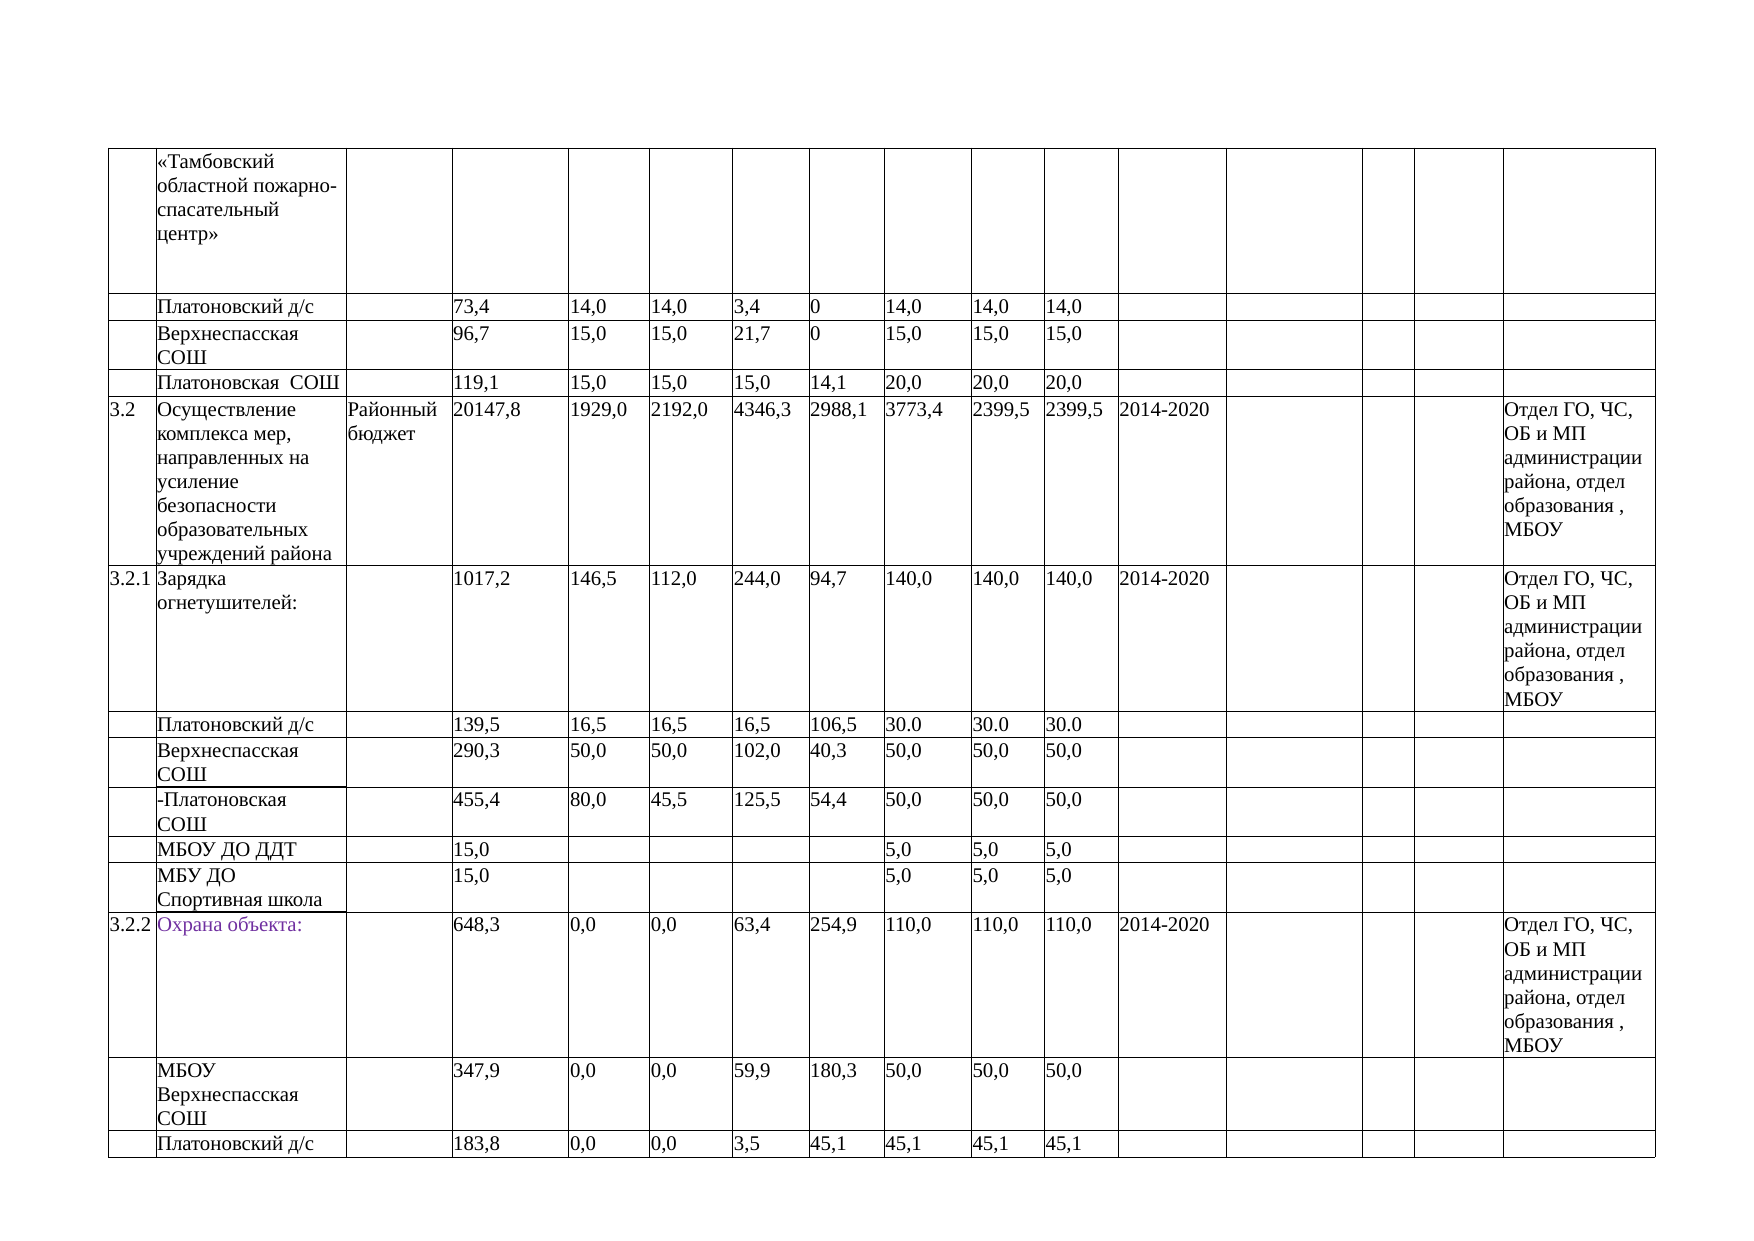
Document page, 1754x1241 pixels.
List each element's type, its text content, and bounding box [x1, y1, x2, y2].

table_cell [1415, 370, 1503, 396]
table_cell [75, 711, 108, 737]
table_cell 455,4 [453, 788, 568, 836]
table_cell 112,0 [650, 566, 732, 711]
table_cell 30.0 [1045, 712, 1118, 737]
table_cell [75, 786, 108, 836]
table_cell [347, 788, 452, 836]
table_cell 16,5 [569, 712, 649, 737]
table_cell [1363, 1058, 1414, 1130]
table_cell 50,0 [885, 788, 971, 836]
table_cell [1363, 913, 1414, 1057]
table_cell [1363, 321, 1414, 369]
table_cell [1656, 396, 1660, 565]
table_cell [75, 1130, 108, 1157]
table_cell [75, 293, 108, 320]
table_cell Районный бюджет [347, 397, 452, 565]
table_cell 15,0 [569, 321, 649, 369]
table_cell Отдел ГО, ЧС, ОБ и МП администрации района, отдел образования , МБОУ [1504, 566, 1655, 711]
table_cell 110,0 [885, 913, 971, 1057]
table_cell 20147,8 [453, 397, 568, 565]
table_cell [75, 836, 108, 862]
table_cell 45,1 [810, 1131, 884, 1157]
table_cell [1119, 294, 1226, 320]
table_cell «Тамбовский областной пожарно-спасательный центр» [157, 149, 346, 293]
table_cell 0,0 [569, 1058, 649, 1130]
table_cell [75, 737, 108, 786]
table_cell [347, 566, 452, 711]
table_cell 180,3 [810, 1058, 884, 1130]
table_cell МБУ ДО Спортивная школа [157, 863, 346, 911]
table_cell [1656, 1130, 1660, 1157]
table_cell 2014-2020 [1119, 913, 1226, 1057]
table_cell [1660, 862, 1754, 911]
table_cell [1227, 321, 1362, 369]
table_cell 20,0 [885, 370, 971, 396]
table_cell 0,0 [569, 1131, 649, 1157]
table_cell [1415, 1058, 1503, 1130]
table_cell 15,0 [650, 321, 732, 369]
table_cell [569, 863, 649, 911]
table_cell [1656, 786, 1660, 836]
table_cell [453, 149, 568, 293]
table_cell [1660, 148, 1754, 293]
table_cell [347, 370, 452, 396]
table_cell [1415, 294, 1503, 320]
table_cell [733, 863, 809, 911]
table_cell [1227, 370, 1362, 396]
table_cell [1660, 836, 1754, 862]
table_cell [1660, 737, 1754, 786]
table_cell 0 [810, 294, 884, 320]
table_cell 0,0 [650, 913, 732, 1057]
table_cell 110,0 [1045, 913, 1118, 1057]
table_cell 59,9 [733, 1058, 809, 1130]
table_cell 30.0 [885, 712, 971, 737]
table_cell 5,0 [885, 863, 971, 911]
table_cell Платоновский д/с [157, 712, 346, 737]
table_cell Охрана объекта: [157, 913, 346, 1057]
table_cell 2988,1 [810, 397, 884, 565]
table_cell [1415, 913, 1503, 1057]
table_cell [1227, 1058, 1362, 1130]
table_cell 16,5 [650, 712, 732, 737]
table_cell [109, 1058, 156, 1130]
table_cell [569, 149, 649, 293]
table_cell [650, 863, 732, 911]
table_cell [1227, 712, 1362, 737]
table_cell 5,0 [972, 837, 1044, 862]
table_cell 15,0 [733, 370, 809, 396]
table_cell 15,0 [453, 863, 568, 911]
table_cell 2014-2020 [1119, 397, 1226, 565]
table_cell 45,1 [972, 1131, 1044, 1157]
table_cell Осуществление комплекса мер, направленных на усиление безопасности образовательных учреждений района [157, 397, 346, 565]
table_cell 20,0 [1045, 370, 1118, 396]
table_cell [347, 837, 452, 862]
table_cell [347, 863, 452, 911]
table_cell 15,0 [453, 837, 568, 862]
table_cell 0,0 [650, 1131, 732, 1157]
table_cell 15,0 [972, 321, 1044, 369]
table_cell [1660, 711, 1754, 737]
table_cell [810, 863, 884, 911]
table_cell [1504, 321, 1655, 369]
table_cell [1656, 148, 1660, 293]
table_cell 2399,5 [972, 397, 1044, 565]
table_cell [109, 294, 156, 320]
table_cell [1656, 862, 1660, 911]
table_cell [1660, 369, 1754, 396]
table_cell [1415, 321, 1503, 369]
table_cell 0,0 [650, 1058, 732, 1130]
table_cell [1119, 788, 1226, 836]
table_cell Зарядка огнетушителей: [157, 566, 346, 711]
table_cell 1017,2 [453, 566, 568, 711]
table_cell 45,1 [1045, 1131, 1118, 1157]
table_cell [1504, 863, 1655, 911]
table_cell 63,4 [733, 913, 809, 1057]
table_cell [1119, 738, 1226, 786]
table_cell [1227, 294, 1362, 320]
table_cell [1660, 320, 1754, 369]
table_cell [1504, 1131, 1655, 1157]
table_cell 40,3 [810, 738, 884, 786]
table_cell [1660, 786, 1754, 836]
table_cell 73,4 [453, 294, 568, 320]
table_cell [1227, 738, 1362, 786]
table_cell [75, 862, 108, 911]
table_cell 50,0 [1045, 738, 1118, 786]
table_cell [1656, 1057, 1660, 1130]
table_cell 20,0 [972, 370, 1044, 396]
table_cell [75, 369, 108, 396]
table_cell [347, 294, 452, 320]
table_cell 14,0 [885, 294, 971, 320]
table_cell [1415, 149, 1503, 293]
table_cell Платоновский д/с [157, 294, 346, 320]
table_cell [347, 1058, 452, 1130]
table_cell [1660, 565, 1754, 711]
table_cell [75, 911, 108, 1057]
table_cell 140,0 [885, 566, 971, 711]
table_cell 54,4 [810, 788, 884, 836]
table_cell 648,3 [453, 913, 568, 1057]
table_cell МБОУ Верхнеспасская СОШ [157, 1058, 346, 1130]
table_cell [733, 837, 809, 862]
table_cell [109, 1131, 156, 1157]
table_cell [1656, 320, 1660, 369]
table_cell [1656, 737, 1660, 786]
table_cell 5,0 [885, 837, 971, 862]
table_cell 80,0 [569, 788, 649, 836]
table_cell 347,9 [453, 1058, 568, 1130]
table_cell [347, 321, 452, 369]
table_cell 15,0 [885, 321, 971, 369]
table_cell 0 [810, 321, 884, 369]
table_cell [347, 913, 452, 1057]
table_cell 14,0 [569, 294, 649, 320]
table_cell 290,3 [453, 738, 568, 786]
table_cell 30.0 [972, 712, 1044, 737]
table_cell [1363, 566, 1414, 711]
table_cell [650, 837, 732, 862]
table_cell [347, 149, 452, 293]
table_cell [347, 712, 452, 737]
table_cell [1504, 712, 1655, 737]
table_cell 0,0 [569, 913, 649, 1057]
table_cell [1415, 1131, 1503, 1157]
table_cell [347, 738, 452, 786]
table_cell [1415, 566, 1503, 711]
table_cell [1119, 712, 1226, 737]
table_cell [1660, 911, 1754, 1057]
table_cell [1227, 863, 1362, 911]
table_cell [972, 149, 1044, 293]
table_cell [1656, 369, 1660, 396]
table_cell 146,5 [569, 566, 649, 711]
table_cell [1415, 863, 1503, 911]
table_cell 2399,5 [1045, 397, 1118, 565]
table_cell 14,1 [810, 370, 884, 396]
table_cell [109, 321, 156, 369]
table_cell [650, 149, 732, 293]
table_cell [1415, 397, 1503, 565]
table_cell 15,0 [650, 370, 732, 396]
table_cell [1227, 149, 1362, 293]
table_cell [1119, 837, 1226, 862]
table_cell [1415, 788, 1503, 836]
table_cell 14,0 [1045, 294, 1118, 320]
table_cell Верхнеспасская СОШ [157, 738, 346, 786]
table_cell [1504, 1058, 1655, 1130]
table_cell [1504, 370, 1655, 396]
table_cell [75, 148, 108, 293]
table_cell [1415, 712, 1503, 737]
table_cell [1119, 1058, 1226, 1130]
table_cell 50,0 [972, 738, 1044, 786]
table_cell 50,0 [1045, 788, 1118, 836]
table_cell [1660, 396, 1754, 565]
table_cell 254,9 [810, 913, 884, 1057]
table_cell [109, 370, 156, 396]
table_cell [1227, 566, 1362, 711]
table_cell [1656, 911, 1660, 1057]
table_cell 2192,0 [650, 397, 732, 565]
table_cell 4346,3 [733, 397, 809, 565]
table_cell [1504, 294, 1655, 320]
table_cell [109, 149, 156, 293]
table_cell 50,0 [972, 1058, 1044, 1130]
table_cell 110,0 [972, 913, 1044, 1057]
table_cell 16,5 [733, 712, 809, 737]
table_cell 96,7 [453, 321, 568, 369]
table_cell 244,0 [733, 566, 809, 711]
table_cell [1656, 836, 1660, 862]
table_cell [1660, 1130, 1754, 1157]
table_cell 3,4 [733, 294, 809, 320]
table_cell 140,0 [1045, 566, 1118, 711]
table_cell [1415, 837, 1503, 862]
table_cell [1119, 863, 1226, 911]
table_cell [1504, 837, 1655, 862]
table_cell 15,0 [1045, 321, 1118, 369]
table_cell [109, 712, 156, 737]
table_cell [810, 837, 884, 862]
table_cell 14,0 [650, 294, 732, 320]
table_cell [1415, 738, 1503, 786]
table_cell 3773,4 [885, 397, 971, 565]
table_cell 5,0 [1045, 837, 1118, 862]
table_cell 125,5 [733, 788, 809, 836]
table_cell 106,5 [810, 712, 884, 737]
table_cell 3,5 [733, 1131, 809, 1157]
table_cell [1119, 1131, 1226, 1157]
table_cell [1660, 293, 1754, 320]
table_cell 119,1 [453, 370, 568, 396]
table_cell [1363, 149, 1414, 293]
table_cell 102,0 [733, 738, 809, 786]
table_cell 45,5 [650, 788, 732, 836]
table_cell [75, 565, 108, 711]
table_cell 3.2.1 [109, 566, 156, 711]
table_cell [569, 837, 649, 862]
table_cell [885, 149, 971, 293]
table_cell 14,0 [972, 294, 1044, 320]
table_cell [1119, 370, 1226, 396]
table_cell 50,0 [885, 1058, 971, 1130]
table_cell [1363, 788, 1414, 836]
table_cell 2014-2020 [1119, 566, 1226, 711]
table_cell МБОУ ДО ДДТ [157, 837, 346, 862]
table_cell [1227, 788, 1362, 836]
table_cell [1504, 738, 1655, 786]
table_cell [1119, 321, 1226, 369]
table_cell [75, 396, 108, 565]
table_cell [109, 738, 156, 786]
table_cell [1119, 149, 1226, 293]
table_cell -Платоновская СОШ [157, 788, 346, 836]
table_cell Верхнеспасская СОШ [157, 321, 346, 369]
table_cell Платоновская СОШ [157, 370, 346, 396]
table_cell 94,7 [810, 566, 884, 711]
table_cell [1045, 149, 1118, 293]
table_cell 5,0 [972, 863, 1044, 911]
table_cell [1227, 837, 1362, 862]
table_cell 5,0 [1045, 863, 1118, 911]
table_cell 50,0 [972, 788, 1044, 836]
table_cell [109, 837, 156, 862]
table_cell [1227, 913, 1362, 1057]
table_cell [1363, 712, 1414, 737]
table_cell [810, 149, 884, 293]
table_cell 50,0 [569, 738, 649, 786]
table_cell 3.2 [109, 397, 156, 565]
table_cell [1363, 863, 1414, 911]
table_cell Платоновский д/с [157, 1131, 346, 1157]
table_cell [109, 788, 156, 836]
table_cell [1363, 1131, 1414, 1157]
table_cell [1363, 738, 1414, 786]
table_cell [733, 149, 809, 293]
table_cell 1929,0 [569, 397, 649, 565]
table_cell [1227, 1131, 1362, 1157]
table_cell Отдел ГО, ЧС, ОБ и МП администрации района, отдел образования , МБОУ [1504, 913, 1655, 1057]
table_cell 50,0 [650, 738, 732, 786]
table_cell 21,7 [733, 321, 809, 369]
table_cell [75, 1057, 108, 1130]
table_cell 45,1 [885, 1131, 971, 1157]
table_cell 183,8 [453, 1131, 568, 1157]
table_cell Отдел ГО, ЧС, ОБ и МП администрации района, отдел образования , МБОУ [1504, 397, 1655, 565]
table_cell [1363, 294, 1414, 320]
table_cell 3.2.2 [109, 913, 156, 1057]
table_cell [75, 320, 108, 369]
table_cell 50,0 [885, 738, 971, 786]
table_cell 140,0 [972, 566, 1044, 711]
table_cell [1504, 149, 1655, 293]
table_cell [1363, 370, 1414, 396]
table_cell [1656, 293, 1660, 320]
table_cell [1363, 397, 1414, 565]
table_cell [1656, 711, 1660, 737]
table_cell [1660, 1057, 1754, 1130]
table_cell 50,0 [1045, 1058, 1118, 1130]
table_cell [1504, 788, 1655, 836]
table_cell 15,0 [569, 370, 649, 396]
table_cell [1363, 837, 1414, 862]
table_cell [1656, 565, 1660, 711]
table_cell [347, 1131, 452, 1157]
table_cell 139,5 [453, 712, 568, 737]
table_cell [109, 863, 156, 911]
table_cell [1227, 397, 1362, 565]
